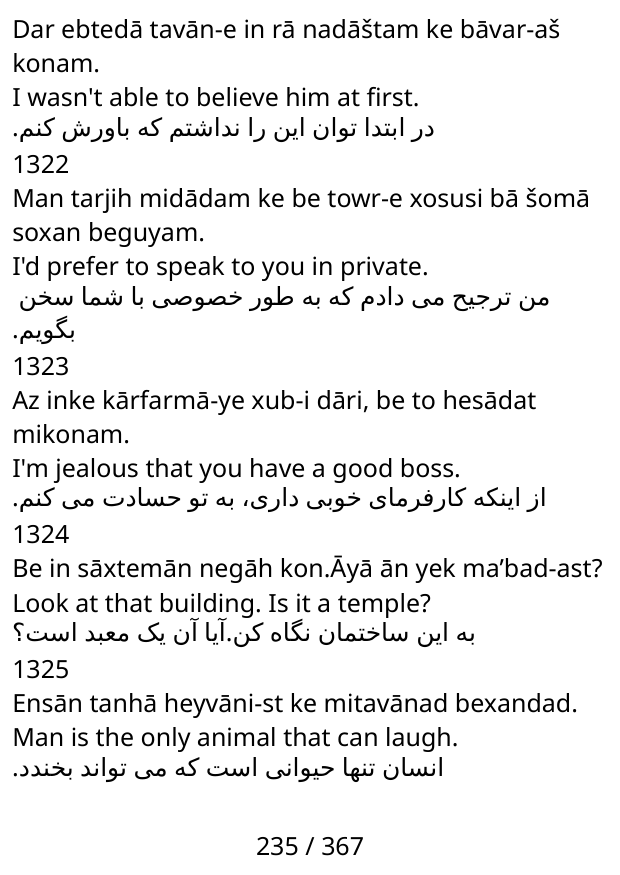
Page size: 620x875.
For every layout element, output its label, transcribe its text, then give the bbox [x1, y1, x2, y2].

text Man tarjih mi‌dādam ke be towr-e xosusi bā šomā soxan beguyam. [12, 181, 607, 249]
text I'm jealous that you have a good boss. [12, 450, 607, 484]
text I wasn't able to believe him at first. [12, 80, 607, 114]
text Man is the only animal that can laugh. [12, 720, 607, 754]
text به این ساختمان نگاه کن.آیا آن یک معبد است؟ [12, 619, 607, 652]
text من ترجیح می دادم که به طور خصوصی با شما سخن بگویم. [12, 283, 607, 348]
text انسان تنها حیوانی است که می تواند بخندد. [12, 754, 607, 787]
text Be in sāxtemān negāh kon.Āyā ān yek ma’bad-ast? [12, 551, 607, 585]
text I'd prefer to speak to you in private. [12, 249, 607, 283]
text Look at that building. Is it a temple? [12, 585, 607, 619]
text Ensān tanhā heyvāni-st ke mi‌tavānad bexandad. [12, 686, 607, 720]
text 1324 [12, 517, 607, 551]
text از اینکه کارفرمای خوبی داری، به تو حسادت می کنم. [12, 484, 607, 517]
text 1322 [12, 147, 607, 181]
text Az inke kārfarmā-ye xub-i dāri, be to hesādat mi‌konam. [12, 382, 607, 450]
text Dar ebtedā tavān-e in rā nadāštam ke bāvar-aš konam. [12, 12, 607, 80]
text در ابتدا توان این را نداشتم که باورش کنم. [12, 114, 607, 147]
text 1325 [12, 652, 607, 686]
text 1323 [12, 348, 607, 382]
